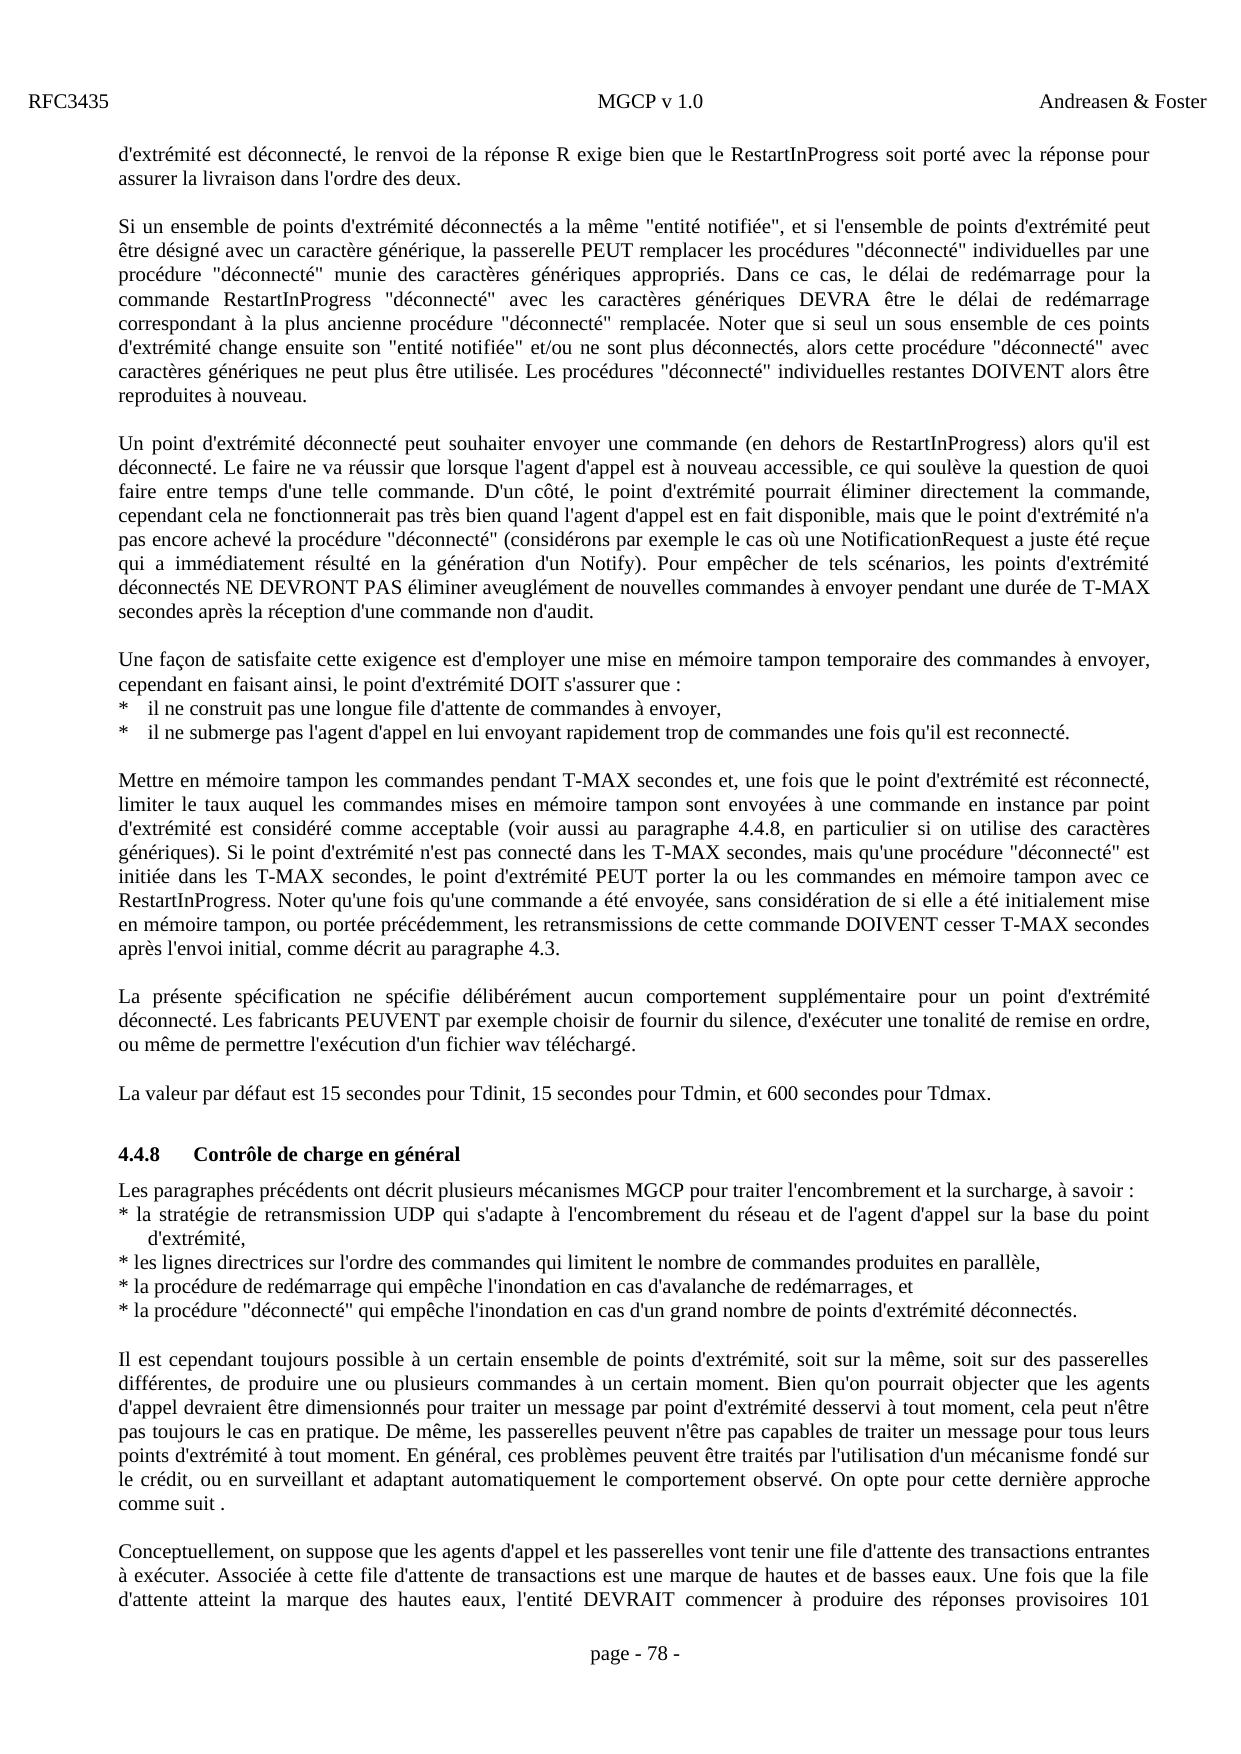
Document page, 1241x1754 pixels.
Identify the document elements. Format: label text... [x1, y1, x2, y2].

text Si un ensemble de points d'extrémité déconnectés a la même "entité notifiée", et si l'ensemble de points d'extrémité peut être désigné avec un caractère générique, la passerelle PEUT remplacer les procédures "déconnecté" individuelles par une procédure "déconnecté" munie des caractères génériques appropriés. Dans ce cas, le délai de redémarrage pour la commande RestartInProgress "déconnecté" avec les caractères génériques DEVRA être le délai de redémarrage correspondant à la plus ancienne procédure "déconnecté" remplacée. Noter que si seul un sous ensemble de ces points d'extrémité change ensuite son "entité notifiée" et/ou ne sont plus déconnectés, alors cette procédure "déconnecté" avec caractères génériques ne peut plus être utilisée. Les procédures "déconnecté" individuelles restantes DOIVENT alors être reproduites à nouveau. [118, 214, 1152, 407]
text Il est cependant toujours possible à un certain ensemble de points d'extrémité, soit sur la même, soit sur des passerelles différentes, de produire une ou plusieurs commandes à un certain moment. Bien qu'on pourrait objecter que les agents d'appel devraient être dimensionnés pour traiter un message par point d'extrémité desservi à tout moment, cela peut n'être pas toujours le cas en pratique. De même, les passerelles peuvent n'être pas capables de traiter un message pour tous leurs points d'extrémité à tout moment. En général, ces problèmes peuvent être traités par l'utilisation d'un mécanisme fondé sur le crédit, ou en surveillant et adaptant automatiquement le comportement observé. On opte pour cette dernière approche comme suit . [118, 1347, 1152, 1515]
text * la stratégie de retransmission UDP qui s'adapte à l'encombrement du réseau et de l'agent d'appel sur la base du point d'extrémité, [118, 1202, 1152, 1250]
text Mettre en mémoire tampon les commandes pendant T-MAX secondes et, une fois que le point d'extrémité est réconnecté, limiter le taux auquel les commandes mises en mémoire tampon sont envoyées à une commande en instance par point d'extrémité est considéré comme acceptable (voir aussi au paragraphe 4.4.8, en particulier si on utilise des caractères génériques). Si le point d'extrémité n'est pas connecté dans les T-MAX secondes, mais qu'une procédure "déconnecté" est initiée dans les T-MAX secondes, le point d'extrémité PEUT porter la ou les commandes en mémoire tampon avec ce RestartInProgress. Noter qu'une fois qu'une commande a été envoyée, sans considération de si elle a été initialement mise en mémoire tampon, ou portée précédemment, les retransmissions de cette commande DOIVENT cesser T-MAX secondes après l'envoi initial, comme décrit au paragraphe 4.3. [118, 768, 1152, 960]
text d'extrémité est déconnecté, le renvoi de la réponse R exige bien que le RestartInProgress soit porté avec la réponse pour assurer la livraison dans l'ordre des deux. [118, 142, 1152, 190]
text * il ne submerge pas l'agent d'appel en lui envoyant rapidement trop de commandes une fois qu'il est reconnecté. [118, 719, 1152, 744]
text Un point d'extrémité déconnecté peut souhaiter envoyer une commande (en dehors de RestartInProgress) alors qu'il est déconnecté. Le faire ne va réussir que lorsque l'agent d'appel est à nouveau accessible, ce qui soulève la question de quoi faire entre temps d'une telle commande. D'un côté, le point d'extrémité pourrait éliminer directement la commande, cependant cela ne fonctionnerait pas très bien quand l'agent d'appel est en fait disponible, mais que le point d'extrémité n'a pas encore achevé la procédure "déconnecté" (considérons par exemple le cas où une NotificationRequest a juste été reçue qui a immédiatement résulté en la génération d'un Notify). Pour empêcher de tels scénarios, les points d'extrémité déconnectés NE DEVRONT PAS éliminer aveuglément de nouvelles commandes à envoyer pendant une durée de T-MAX secondes après la réception d'une commande non d'audit. [118, 431, 1152, 623]
text * la procédure "déconnecté" qui empêche l'inondation en cas d'un grand nombre de points d'extrémité déconnectés. [118, 1298, 1152, 1322]
text * la procédure de redémarrage qui empêche l'inondation en cas d'avalanche de redémarrages, et [118, 1274, 1152, 1298]
text * les lignes directrices sur l'ordre des commandes qui limitent le nombre de commandes produites en parallèle, [118, 1250, 1152, 1274]
text * il ne construit pas une longue file d'attente de commandes à envoyer, [118, 696, 1152, 719]
text La présente spécification ne spécifie délibérément aucun comportement supplémentaire pour un point d'extrémité déconnecté. Les fabricants PEUVENT par exemple choisir de fournir du silence, d'exécuter une tonalité de remise en ordre, ou même de permettre l'exécution d'un fichier wav téléchargé. [118, 984, 1152, 1056]
subtitle 4.4.8 Contrôle de charge en général [118, 1142, 1152, 1166]
text Conceptuellement, on suppose que les agents d'appel et les passerelles vont tenir une file d'attente des transactions entrantes à exécuter. Associée à cette file d'attente de transactions est une marque de hautes et de basses eaux. Une fois que la file d'attente atteint la marque des hautes eaux, l'entité DEVRAIT commencer à produire des réponses provisoires 101 [118, 1539, 1152, 1611]
text Les paragraphes précédents ont décrit plusieurs mécanismes MGCP pour traiter l'encombrement et la surcharge, à savoir : [118, 1178, 1152, 1202]
text La valeur par défaut est 15 secondes pour Tdinit, 15 secondes pour Tdmin, et 600 secondes pour Tdmax. [118, 1081, 1152, 1104]
text Une façon de satisfaite cette exigence est d'employer une mise en mémoire tampon temporaire des commandes à envoyer, cependant en faisant ainsi, le point d'extrémité DOIT s'assurer que : [118, 647, 1152, 696]
